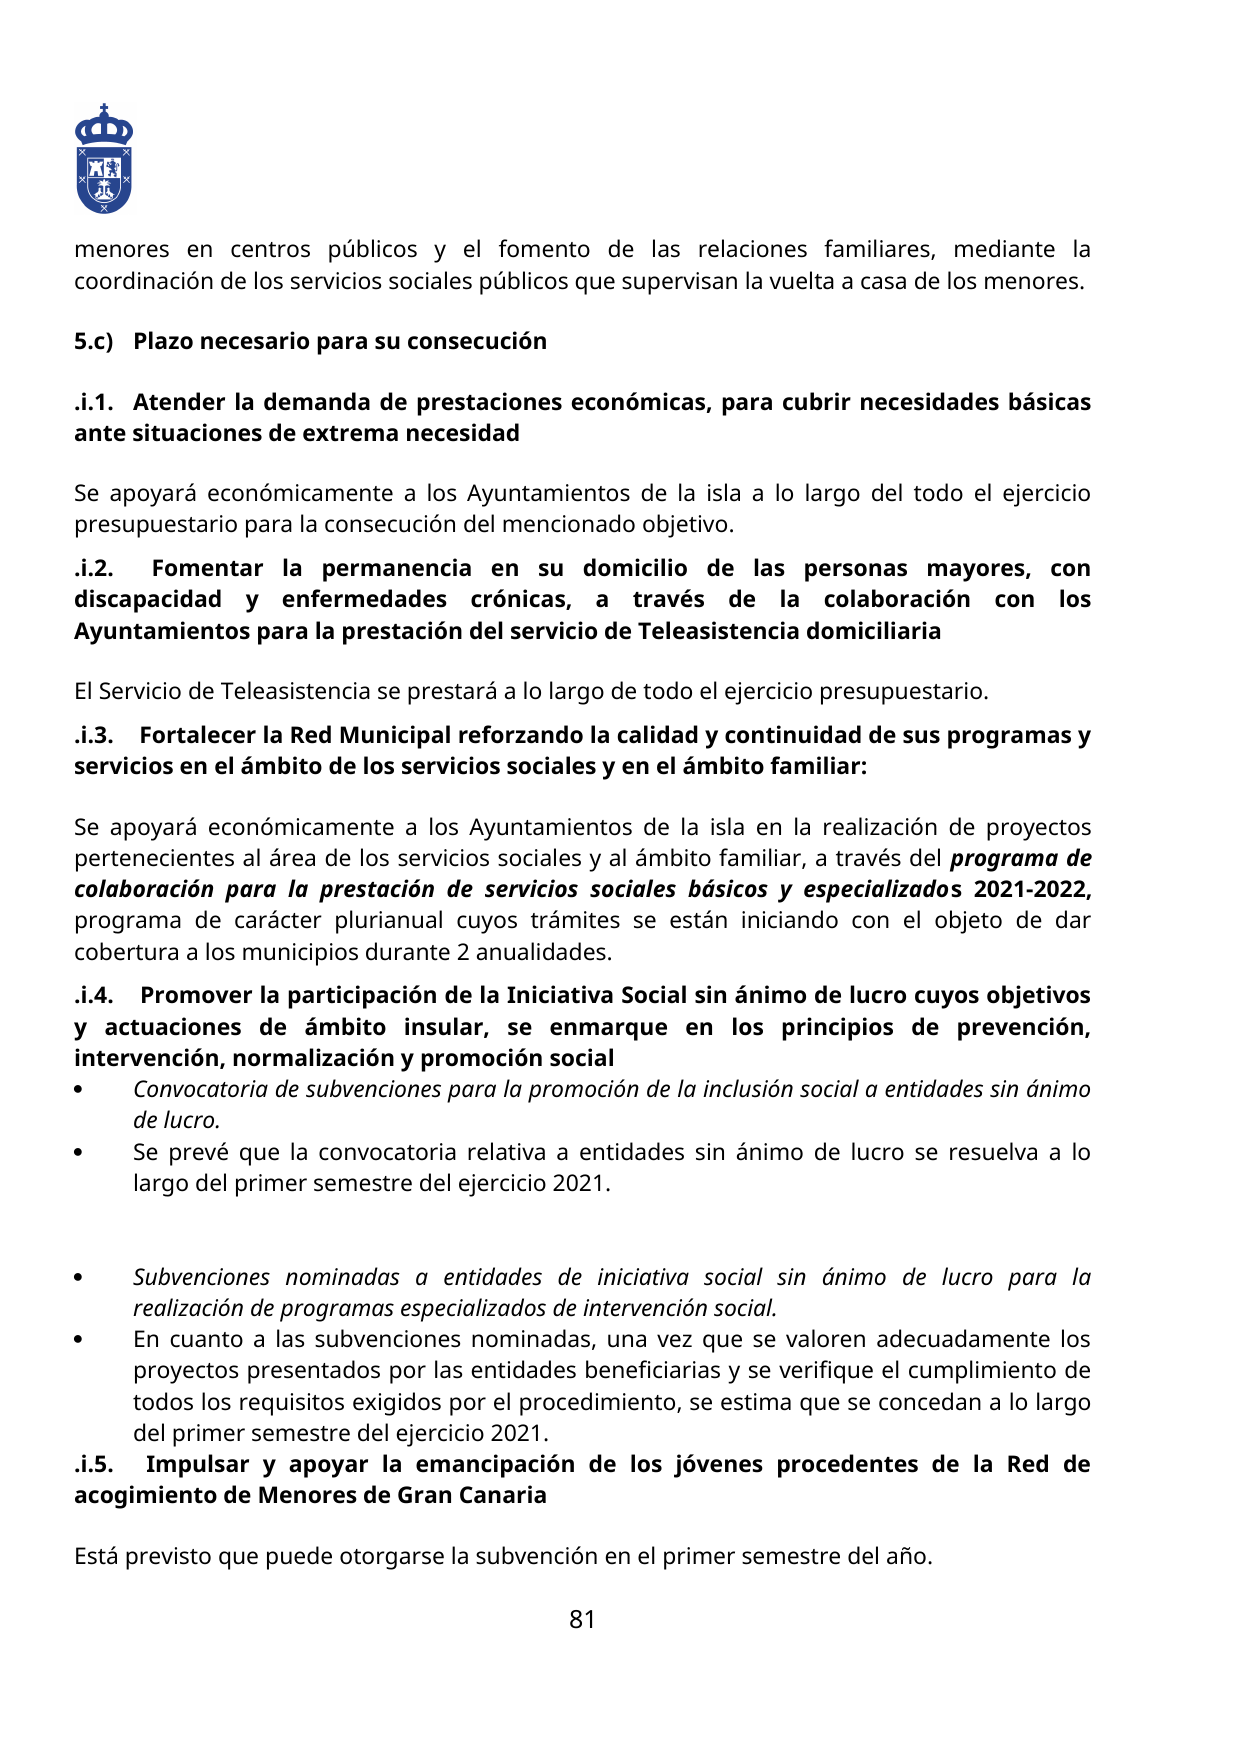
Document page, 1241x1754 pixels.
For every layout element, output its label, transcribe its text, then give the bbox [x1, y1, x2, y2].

list Fortalecer la Red Municipal reforzando la calidad y continuidad de sus programas y servicios en el ámbito de los servicios sociales y en el ámbito familiar: [74, 719, 1092, 781]
list Promover la participación de la Iniciativa Social sin ánimo de lucro cuyos objetivos y actuaciones de ámbito insular, se enmarque en los principios de prevención, intervención, normalización y promoción social [74, 979, 1092, 1073]
text Se apoyará económicamente a los Ayuntamientos de la isla a lo largo del todo el ejercicio presupuestario para la consecución del mencionado objetivo. [74, 477, 1092, 539]
list Atender la demanda de prestaciones económicas, para cubrir necesidades básicas ante situaciones de extrema necesidad [74, 385, 1092, 448]
list Convocatoria de subvenciones para la promoción de la inclusión social a entidades sin ánimo de lucro. [74, 1073, 1092, 1135]
list Subvenciones nominadas a entidades de iniciativa social sin ánimo de lucro para la realización de programas especializados de intervención social. [74, 1260, 1092, 1323]
picture [73, 102, 137, 215]
text Está previsto que puede otorgarse la subvención en el primer semestre del año. [74, 1539, 1092, 1571]
text menores en centros públicos y el fomento de las relaciones familiares, mediante la coordinación de los servicios sociales públicos que supervisan la vuelta a casa de los menores. [74, 233, 1092, 296]
list Fomentar la permanencia en su domicilio de las personas mayores, con discapacidad y enfermedades crónicas, a través de la colaboración con los Ayuntamientos para la prestación del servicio de Teleasistencia domiciliaria [74, 552, 1092, 646]
list Se prevé que la convocatoria relativa a entidades sin ánimo de lucro se resuelva a lo largo del primer semestre del ejercicio 2021. [74, 1135, 1092, 1198]
text Se apoyará económicamente a los Ayuntamientos de la isla en la realización de proyectos pertenecientes al área de los servicios sociales y al ámbito familiar, a través del programa de colaboración para la prestación de servicios sociales básicos y especializados 2021-2022, programa de carácter plurianual cuyos trámites se están iniciando con el objeto de dar cobertura a los municipios durante 2 anualidades. [74, 810, 1092, 967]
list Impulsar y apoyar la emancipación de los jóvenes procedentes de la Red de acogimiento de Menores de Gran Canaria [74, 1448, 1092, 1510]
list Plazo necesario para su consecución [74, 325, 1092, 356]
list En cuanto a las subvenciones nominadas, una vez que se valoren adecuadamente los proyectos presentados por las entidades beneficiarias y se verifique el cumplimiento de todos los requisitos exigidos por el procedimiento, se estima que se concedan a lo largo del primer semestre del ejercicio 2021. [74, 1323, 1092, 1448]
text El Servicio de Teleasistencia se prestará a lo largo de todo el ejercicio presupuestario. [74, 675, 1092, 706]
